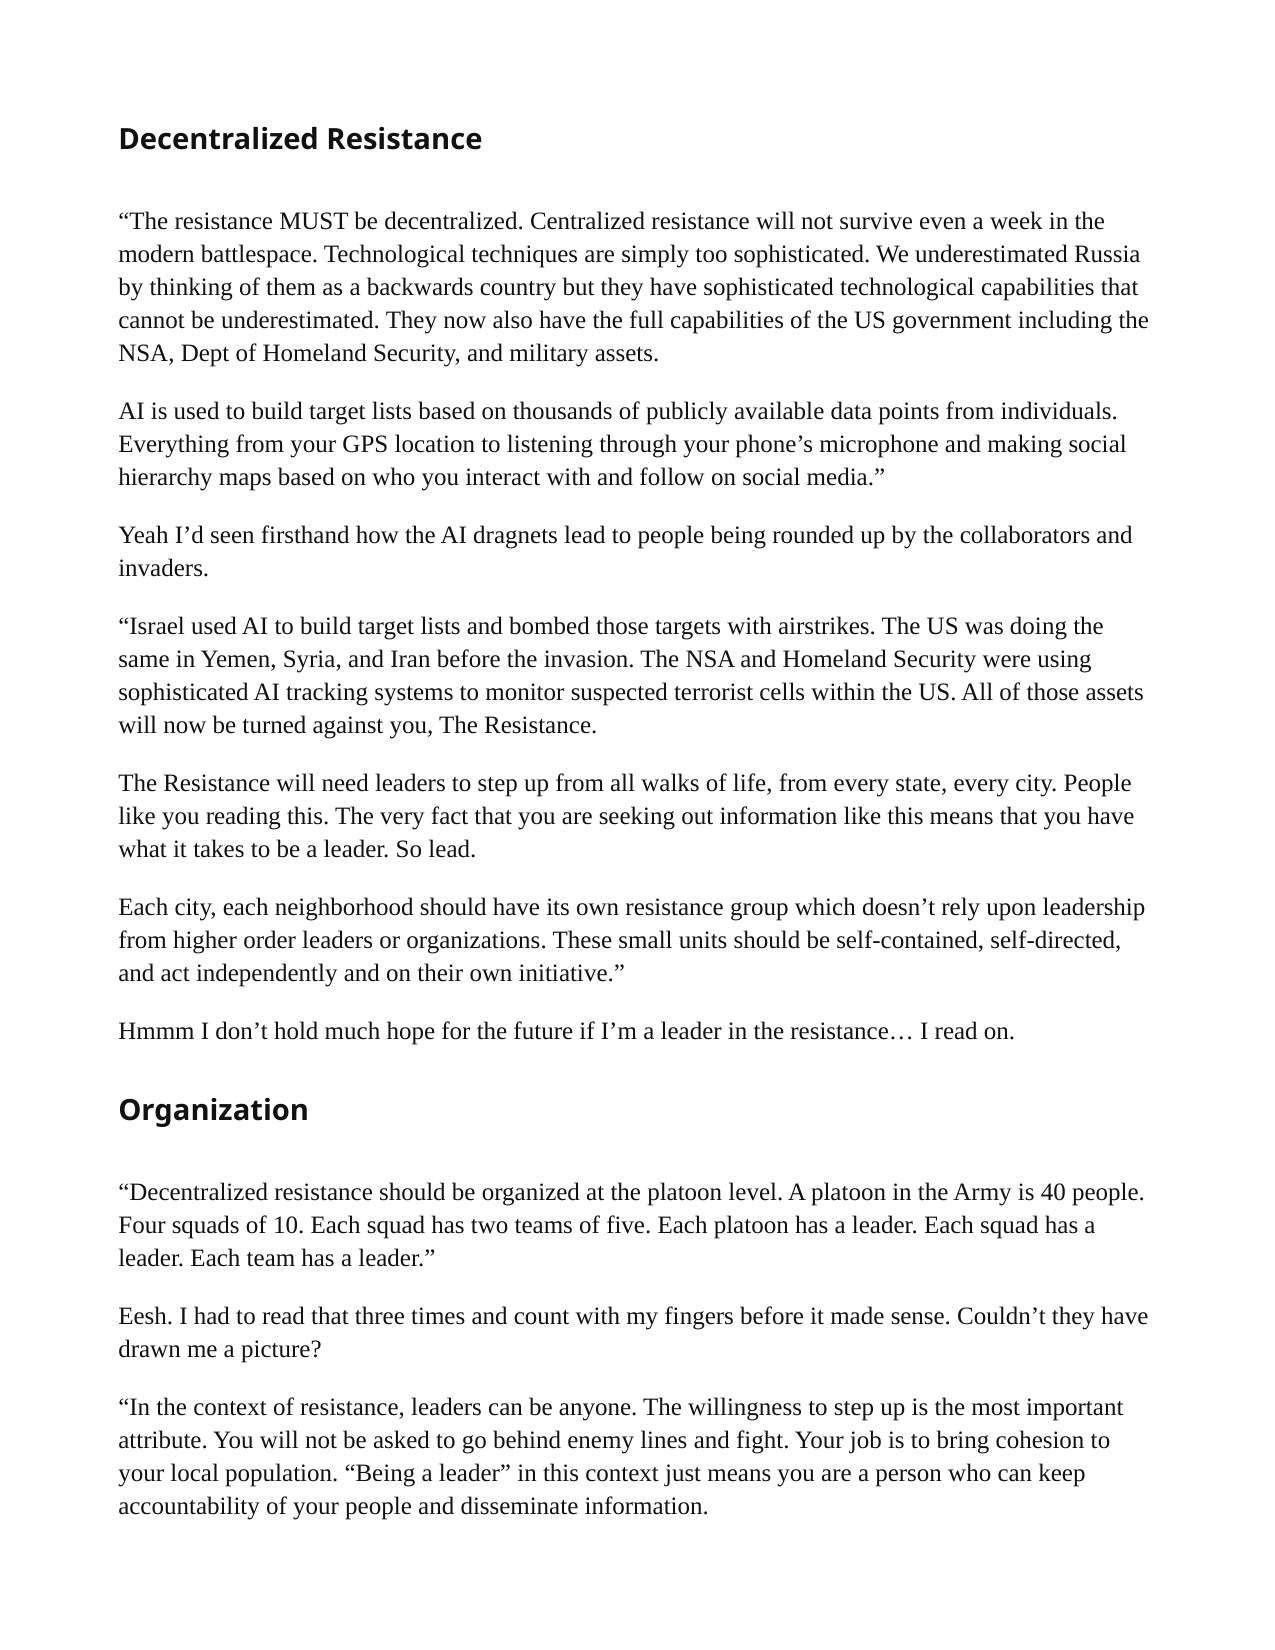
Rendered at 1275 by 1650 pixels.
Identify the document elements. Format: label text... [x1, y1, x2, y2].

text “In the context of resistance, leaders can be anyone. The willingness to step up is the most important attribute. You will not be asked to go behind enemy lines and fight. Your job is to bring cohesion to your local population. “Being a leader” in this context just means you are a person who can keep accountability of your people and disseminate information. [118, 1392, 1157, 1520]
subtitle Decentralized Resistance [118, 118, 1157, 158]
text “The resistance MUST be decentralized. Centralized resistance will not survive even a week in the modern battlespace. Technological techniques are simply too sophisticated. We underestimated Russia by thinking of them as a backwards country but they have sophisticated technological capabilities that cannot be underestimated. They now also have the full capabilities of the US government including the NSA, Dept of Homeland Security, and military assets. [118, 206, 1157, 367]
text Hmmm I don’t hold much hope for the future if I’m a leader in the resistance… I read on. [118, 1016, 1157, 1045]
text “Decentralized resistance should be organized at the platoon level. A platoon in the Army is 40 people. Four squads of 10. Each squad has two teams of five. Each platoon has a leader. Each squad has a leader. Each team has a leader.” [118, 1177, 1157, 1272]
text Eesh. I had to read that three times and count with my fingers before it made sense. Couldn’t they have drawn me a picture? [118, 1301, 1157, 1363]
subtitle Organization [118, 1089, 1157, 1129]
text Each city, each neighborhood should have its own resistance group which doesn’t rely upon leadership from higher order leaders or organizations. These small units should be self-contained, self-directed, and act independently and on their own initiative.” [118, 892, 1157, 987]
text The Resistance will need leaders to step up from all walks of life, from every state, every city. People like you reading this. The very fact that you are seeking out information like this means that you have what it takes to be a leader. So lead. [118, 768, 1157, 863]
text Yeah I’d seen firsthand how the AI dragnets lead to people being rounded up by the collaborators and invaders. [118, 520, 1157, 582]
text AI is used to build target lists based on thousands of publicly available data points from individuals. Everything from your GPS location to listening through your phone’s microphone and making social hierarchy maps based on who you interact with and follow on social media.” [118, 396, 1157, 491]
text “Israel used AI to build target lists and bombed those targets with airstrikes. The US was doing the same in Yemen, Syria, and Iran before the invasion. The NSA and Homeland Security were using sophisticated AI tracking systems to monitor suspected terrorist cells within the US. All of those assets will now be turned against you, The Resistance. [118, 611, 1157, 739]
